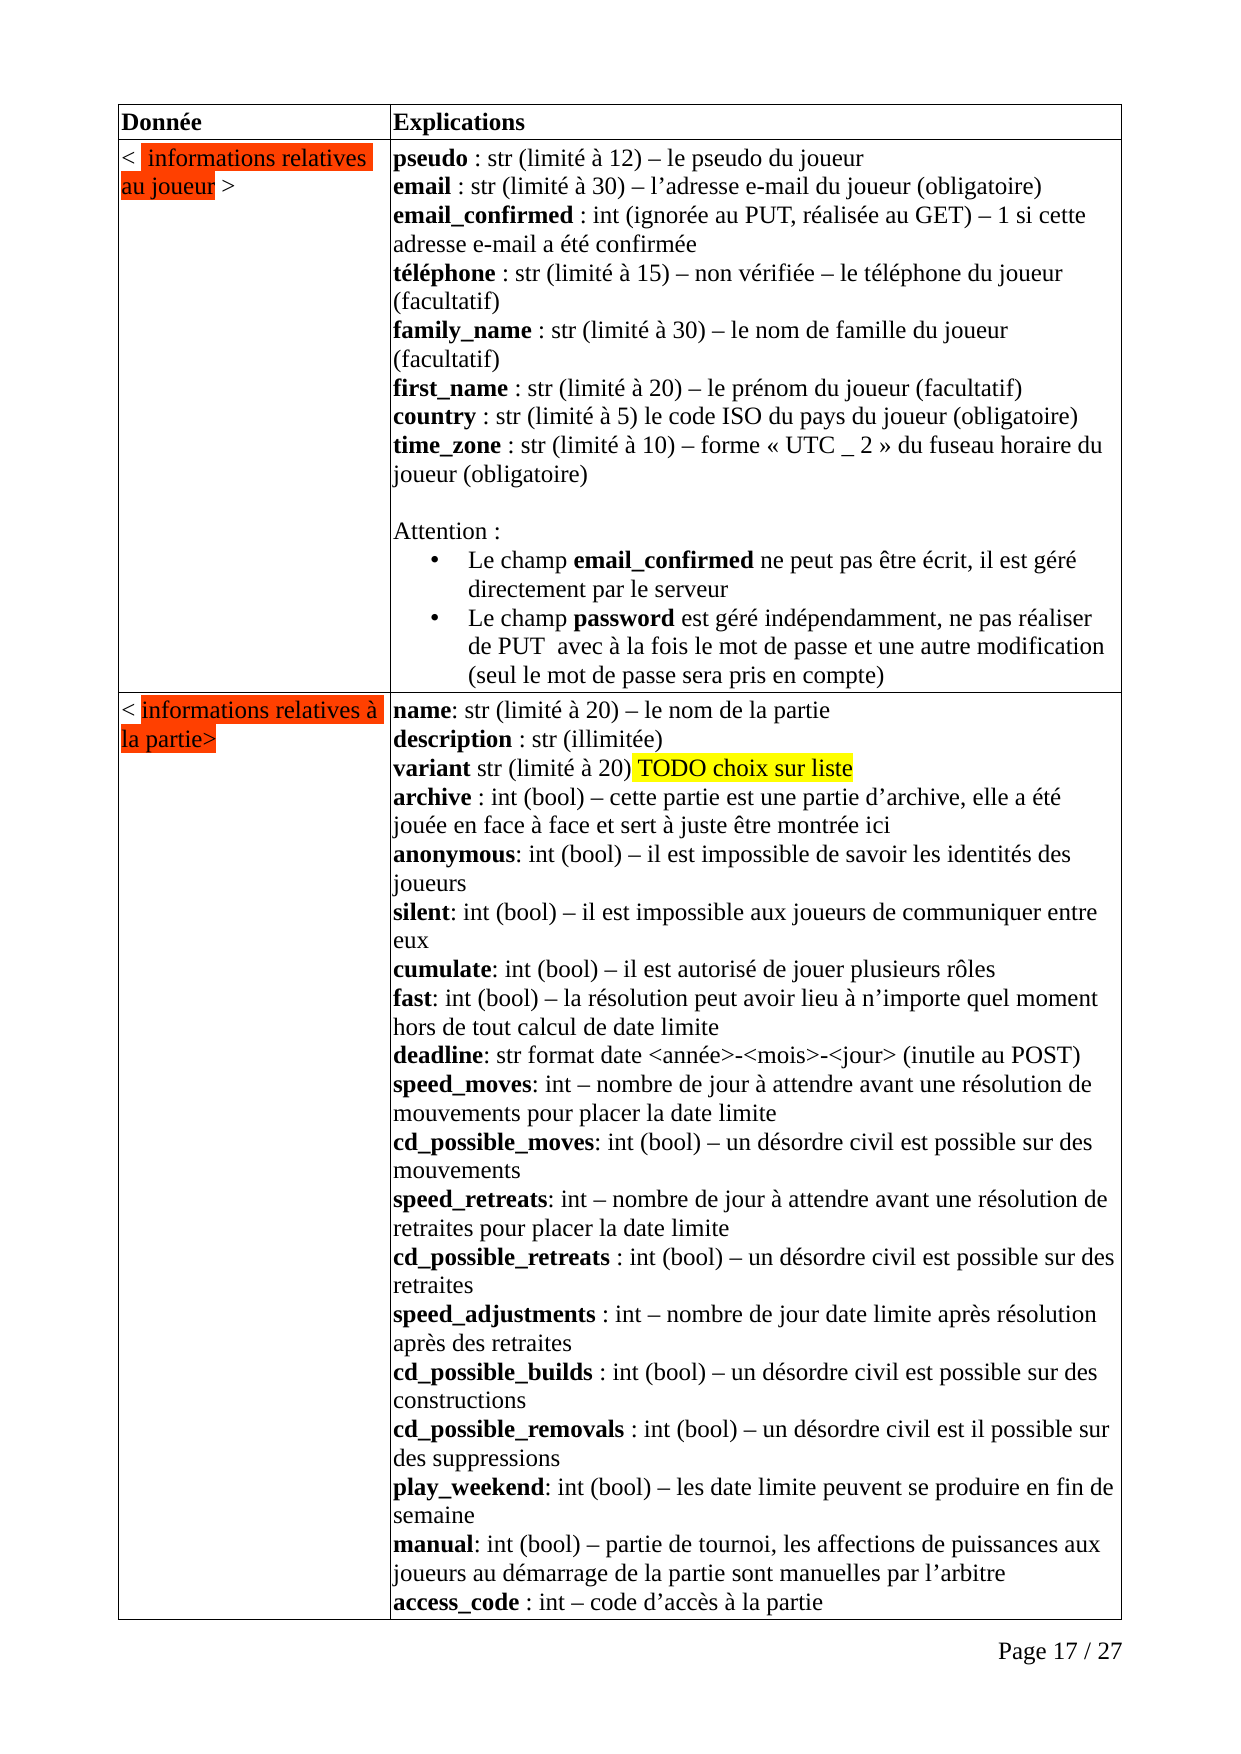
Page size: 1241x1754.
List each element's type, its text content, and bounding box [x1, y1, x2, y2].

table_cell pseudo : str (limité à 12) – le pseudo du joueur email : str (limité à 30) – l’adresse e-mail du joueur (obligatoire) email_confirmed : int (ignorée au PUT, réalisée au GET) – 1 si cette adresse e-mail a été confirmée téléphone : str (limité à 15) – non vérifiée – le téléphone du joueur (facultatif) family_name : str (limité à 30) – le nom de famille du joueur (facultatif) first_name : str (limité à 20) – le prénom du joueur (facultatif) country : str (limité à 5) le code ISO du pays du joueur (obligatoire) time_zone : str (limité à 10) – forme « UTC _ 2 » du fuseau horaire du joueur (obligatoire) Attention : Le champ email_confirmed ne peut pas être écrit, il est géré directement par le serveur Le champ password est géré indépendamment, ne pas réaliser de PUT avec à la fois le mot de passe et une autre modification (seul le mot de passe sera pris en compte) [391, 140, 1121, 692]
table_cell < informations relatives à la partie> [119, 693, 390, 1618]
table_cell < informations relatives au joueur > [119, 140, 390, 692]
table_cell name: str (limité à 20) – le nom de la partie description : str (illimitée) variant str (limité à 20) TODO choix sur liste archive : int (bool) – cette partie est une partie d’archive, elle a été jouée en face à face et sert à juste être montrée ici anonymous: int (bool) – il est impossible de savoir les identités des joueurs silent: int (bool) – il est impossible aux joueurs de communiquer entre eux cumulate: int (bool) – il est autorisé de jouer plusieurs rôles fast: int (bool) – la résolution peut avoir lieu à n’importe quel moment hors de tout calcul de date limite deadline: str format date <année>-<mois>-<jour> (inutile au POST) speed_moves: int – nombre de jour à attendre avant une résolution de mouvements pour placer la date limite cd_possible_moves: int (bool) – un désordre civil est possible sur des mouvements speed_retreats: int – nombre de jour à attendre avant une résolution de retraites pour placer la date limite cd_possible_retreats : int (bool) – un désordre civil est possible sur des retraites speed_adjustments : int – nombre de jour date limite après résolution après des retraites cd_possible_builds : int (bool) – un désordre civil est possible sur des constructions cd_possible_removals : int (bool) – un désordre civil est il possible sur des suppressions play_weekend: int (bool) – les date limite peuvent se produire en fin de semaine manual: int (bool) – partie de tournoi, les affections de puissances aux joueurs au démarrage de la partie sont manuelles par l’arbitre access_code : int – code d’accès à la partie [391, 693, 1121, 1618]
table_header Explications [391, 105, 1121, 139]
table_header Donnée [119, 105, 390, 139]
